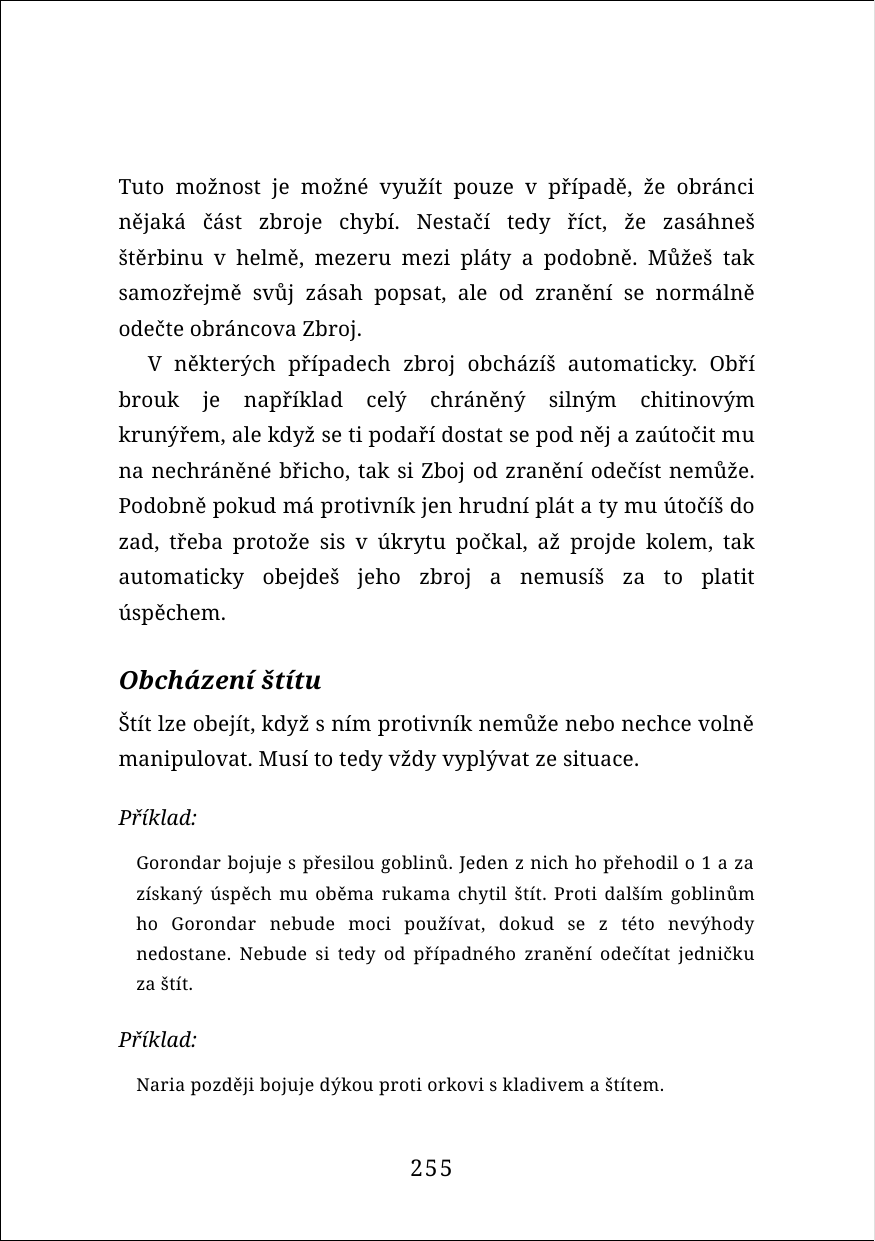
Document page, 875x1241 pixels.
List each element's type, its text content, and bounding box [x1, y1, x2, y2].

text Štít lze obejít, když s ním protivník nemůže nebo nechce volně manipulovat. Musí to tedy vždy vyplývat ze situace. [118, 709, 756, 773]
subtitle Obcházení štítu [118, 663, 756, 697]
text Tuto možnost je možné využít pouze v případě, že obránci nějaká část zbroje chybí. Nestačí tedy říct, že zasáhneš štěrbinu v helmě, mezeru mezi pláty a podobně. Můžeš tak samozřejmě svůj zásah popsat, ale od zranění se normálně odečte obráncova Zbroj. V některých případech zbroj obcházíš automaticky. Obří brouk je například celý chráněný silným chitinovým krunýřem, ale když se ti podaří dostat se pod něj a zaútočit mu na nechráněné břicho, tak si Zboj od zranění odečíst nemůže. Podobně pokud má protivník jen hrudní plát a ty mu útočíš do zad, třeba protože sis v úkrytu počkal, až projde kolem, tak automaticky obejdeš jeho zbroj a nemusíš za to platit úspěchem. [118, 172, 756, 626]
text Příklad: [118, 803, 756, 832]
text Naria později bojuje dýkou proti orkovi s kladivem a štítem. [136, 1073, 756, 1097]
text Gorondar bojuje s přesilou goblinů. Jeden z nich ho přehodil o 1 a za získaný úspěch mu oběma rukama chytil štít. Proti dalším goblinům ho Gorondar nebude moci používat, dokud se z této nevýhody nedostane. Nebude si tedy od případného zranění odečítat jedničku za štít. [136, 851, 756, 996]
text Příklad: [118, 1026, 756, 1054]
